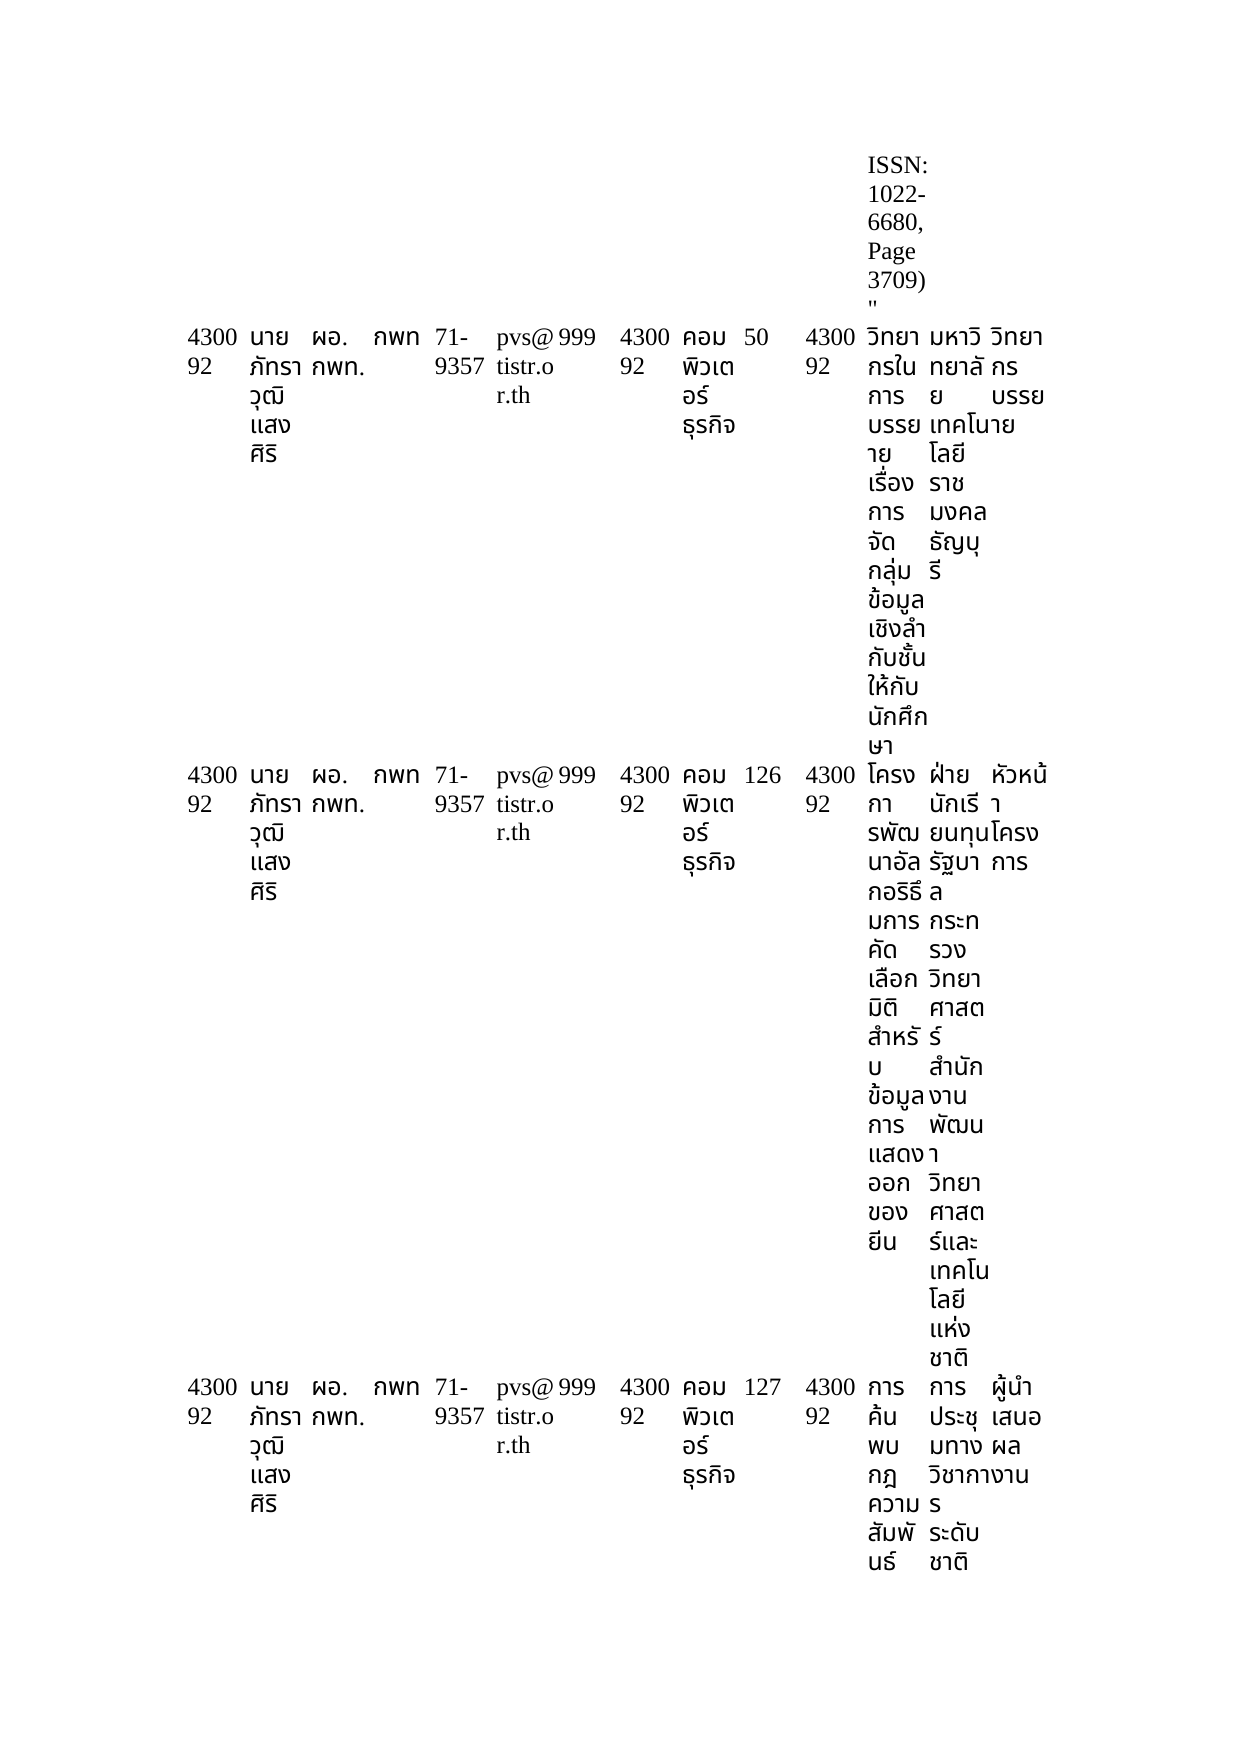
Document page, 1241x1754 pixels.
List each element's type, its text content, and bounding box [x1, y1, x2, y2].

table_cell pvs@tistr.or.th [496, 1373, 558, 1577]
table_cell กพท [373, 323, 434, 760]
table_cell นายภัทราวุฒิ แสงศิริ [249, 1373, 311, 1577]
table_cell ผอ. กพท. [311, 323, 373, 760]
table_cell วิทยากรบรรยาย [991, 323, 1053, 760]
table_cell โครงการพัฒนาอัลกอริธึมการคัดเลือกมิติสำหรับข้อมูลการแสดงออกของยีน [867, 760, 929, 1372]
table_cell 999 [558, 323, 620, 760]
table_cell วิทยากรในการบรรยายเรื่องการจัดกลุ่มข้อมูลเชิงลำกับชั้นให้กับนักศึกษา [867, 323, 929, 760]
table_cell [805, 150, 867, 322]
table_cell [620, 150, 682, 322]
table_cell pvs@tistr.or.th [496, 760, 558, 1372]
table_cell [558, 150, 620, 322]
table_cell [991, 150, 1053, 322]
table_cell 430092 [620, 323, 682, 760]
table_cell [682, 150, 743, 322]
table_cell [744, 150, 805, 322]
table_cell 71-9357 [435, 1373, 496, 1577]
table_cell [435, 150, 496, 322]
table_cell การประชุมทางวิชาการระดับชาติ [929, 1373, 991, 1577]
table_cell 430092 [805, 760, 867, 1372]
table_cell มหาวิทยาลัยเทคโนโลยีราชมงคลธัญบุรี [929, 323, 991, 760]
table_cell ผอ. กพท. [311, 1373, 373, 1577]
table_cell คอมพิวเตอร์ธุรกิจ [682, 1373, 743, 1577]
table_cell 126 [744, 760, 805, 1372]
table_cell 50 [744, 323, 805, 760]
table_cell [496, 150, 558, 322]
table_cell 430092 [805, 323, 867, 760]
table_cell 999 [558, 1373, 620, 1577]
table_cell คอมพิวเตอร์ธุรกิจ [682, 760, 743, 1372]
table_cell ผู้นำเสนอผลงาน [991, 1373, 1053, 1577]
table_cell [188, 150, 249, 322]
table_cell 71-9357 [435, 323, 496, 760]
table_cell 430092 [188, 323, 249, 760]
table_cell คอมพิวเตอร์ธุรกิจ [682, 323, 743, 760]
table_cell pvs@tistr.or.th [496, 323, 558, 760]
table_cell หัวหน้าโครงการ [991, 760, 1053, 1372]
table_cell ฝ่ายนักเรียนทุนรัฐบาลกระทรวงวิทยาศาสตร์ สำนักงานพัฒนาวิทยาศาสตร์และเทคโนโลยีแห่งชาติ [929, 760, 991, 1372]
table_cell ISSN: 1022-6680, Page 3709)" [867, 150, 929, 322]
table_cell 430092 [620, 1373, 682, 1577]
table_cell [311, 150, 373, 322]
table_cell 430092 [188, 1373, 249, 1577]
table_cell กพท [373, 760, 434, 1372]
table_cell การค้นพบกฎความสัมพันธ์ [867, 1373, 929, 1577]
table_cell นายภัทราวุฒิ แสงศิริ [249, 760, 311, 1372]
table_cell [249, 150, 311, 322]
table_cell 430092 [805, 1373, 867, 1577]
table_cell 430092 [188, 760, 249, 1372]
table_cell 430092 [620, 760, 682, 1372]
table_cell [373, 150, 434, 322]
table_cell [929, 150, 991, 322]
table_cell ผอ. กพท. [311, 760, 373, 1372]
table_cell 127 [744, 1373, 805, 1577]
table_cell 71-9357 [435, 760, 496, 1372]
table_cell นายภัทราวุฒิ แสงศิริ [249, 323, 311, 760]
table_cell กพท [373, 1373, 434, 1577]
table_cell 999 [558, 760, 620, 1372]
